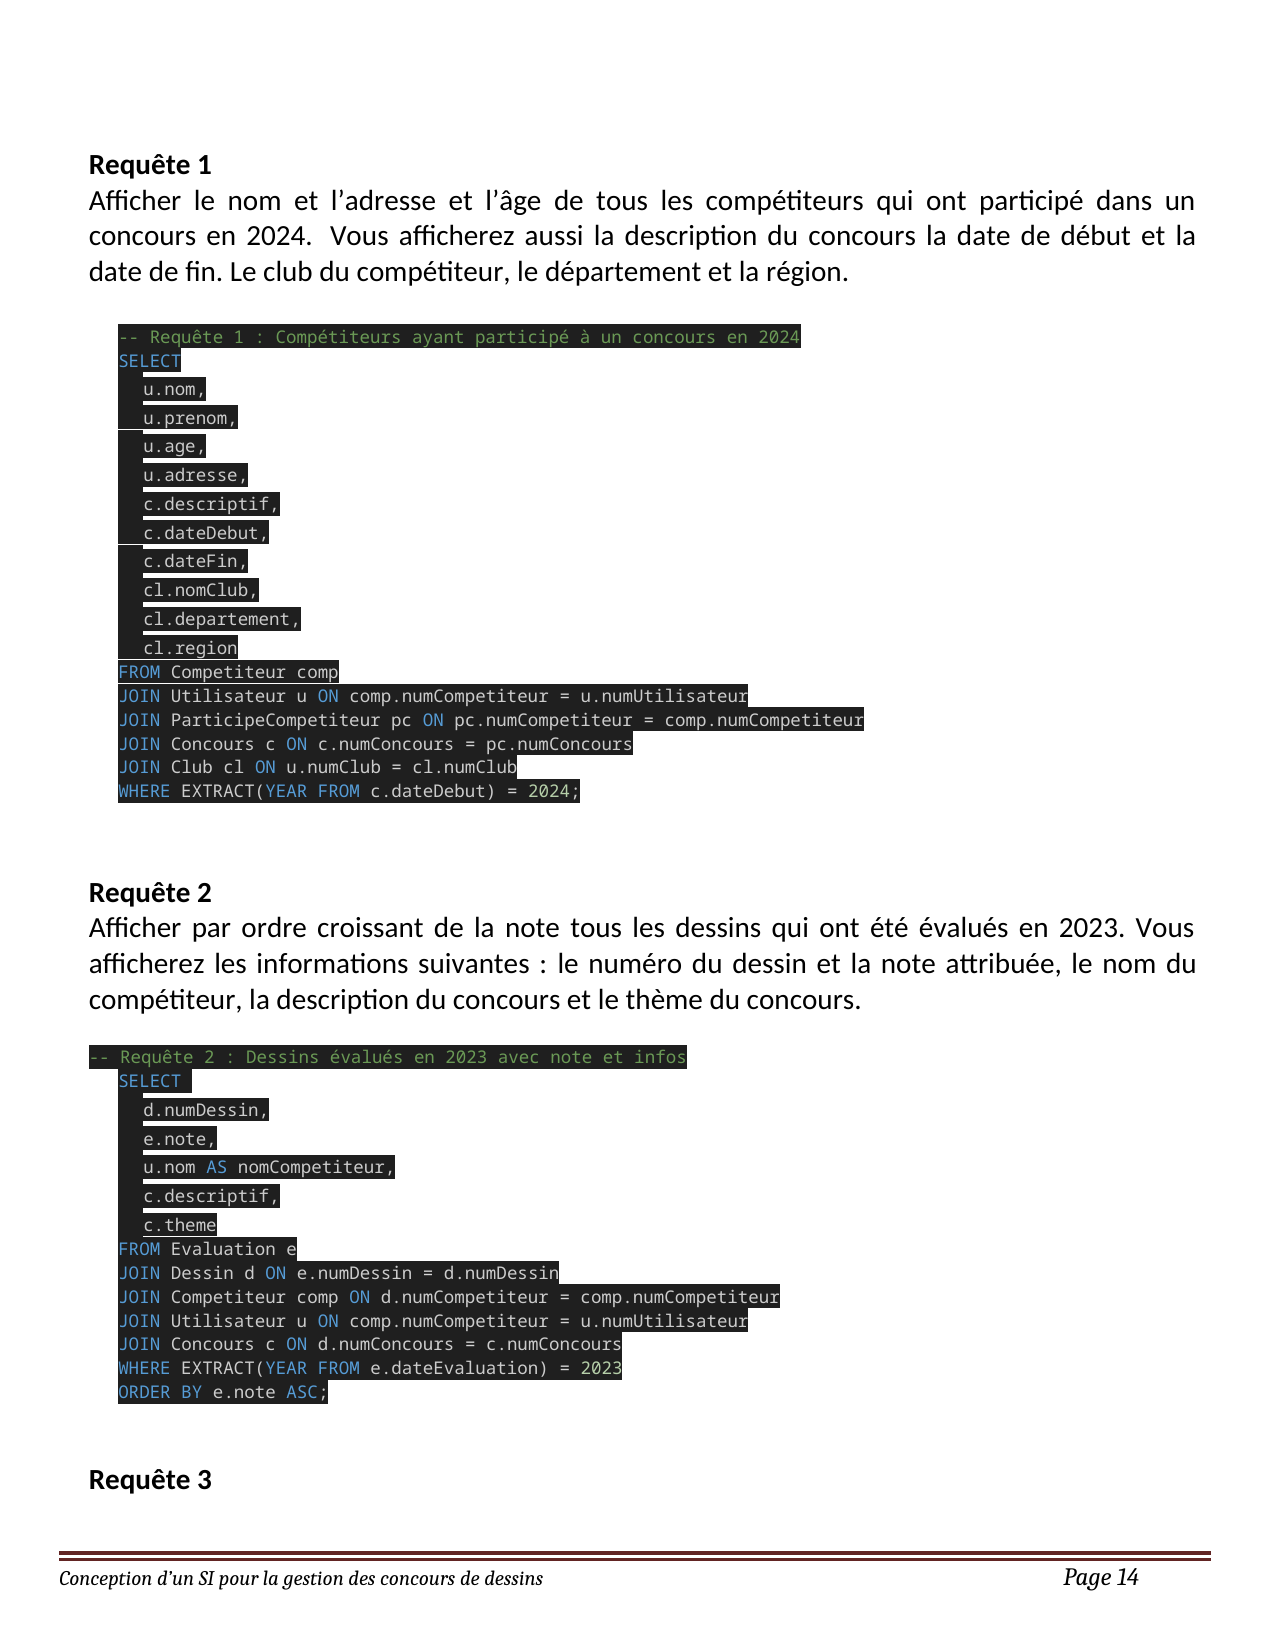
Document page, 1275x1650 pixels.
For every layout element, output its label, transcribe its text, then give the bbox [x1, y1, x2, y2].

text Afficher le nom et l’adresse et l’âge de tous les compétiteurs qui ont participé dans un concours en 2024. Vous afficherez aussi la description du concours la date de début et la date de fin. Le club du compétiteur, le département et la région. [88, 182, 1197, 289]
text JOIN ParticipeCompetiteur pc ON pc.numCompetiteur = comp.numCompetiteur [118, 707, 1122, 731]
text JOIN Utilisateur u ON comp.numCompetiteur = u.numUtilisateur [118, 1308, 1122, 1332]
text Requête 1 [88, 146, 1197, 182]
text u.age, [118, 429, 1122, 458]
text d.numDessin, [118, 1093, 1122, 1122]
text u.adresse, [118, 458, 1122, 487]
text WHERE EXTRACT(YEAR FROM c.dateDebut) = 2024; [118, 779, 1122, 803]
text u.nom AS nomCompetiteur, [118, 1150, 1122, 1179]
text JOIN Club cl ON u.numClub = cl.numClub [118, 755, 1122, 779]
text c.theme [118, 1208, 1122, 1237]
text FROM Competiteur comp [118, 659, 1122, 683]
text JOIN Concours c ON c.numConcours = pc.numConcours [118, 731, 1122, 755]
text e.note, [118, 1122, 1122, 1150]
text -- Requête 2 : Dessins évalués en 2023 avec note et infos [88, 1045, 1197, 1069]
text Requête 2 [88, 874, 1197, 909]
text JOIN Competiteur comp ON d.numCompetiteur = comp.numCompetiteur [118, 1284, 1122, 1308]
text Afficher par ordre croissant de la note tous les dessins qui ont été évalués en 2023. Vous afficherez les informations suivantes : le numéro du dessin et la note attribuée, le nom du compétiteur, la description du concours et le thème du concours. [88, 909, 1197, 1016]
text Requête 3 [88, 1461, 1197, 1497]
text JOIN Dessin d ON e.numDessin = d.numDessin [118, 1261, 1122, 1284]
text WHERE EXTRACT(YEAR FROM e.dateEvaluation) = 2023 [118, 1356, 1122, 1380]
text FROM Evaluation e [118, 1237, 1122, 1261]
text cl.nomClub, [118, 573, 1122, 602]
text c.dateDebut, [118, 516, 1122, 544]
text cl.departement, [118, 602, 1122, 631]
text SELECT [118, 1069, 1122, 1093]
text c.descriptif, [118, 1179, 1122, 1208]
text u.prenom, [118, 401, 1122, 429]
text JOIN Concours c ON d.numConcours = c.numConcours [118, 1332, 1122, 1356]
text JOIN Utilisateur u ON comp.numCompetiteur = u.numUtilisateur [118, 683, 1122, 707]
text -- Requête 1 : Compétiteurs ayant participé à un concours en 2024 [118, 324, 1197, 348]
text c.descriptif, [118, 487, 1122, 516]
text u.nom, [118, 372, 1122, 401]
text cl.region [118, 631, 1122, 659]
text ORDER BY e.note ASC; [118, 1380, 1122, 1404]
text c.dateFin, [118, 544, 1122, 573]
text SELECT [118, 348, 1122, 372]
